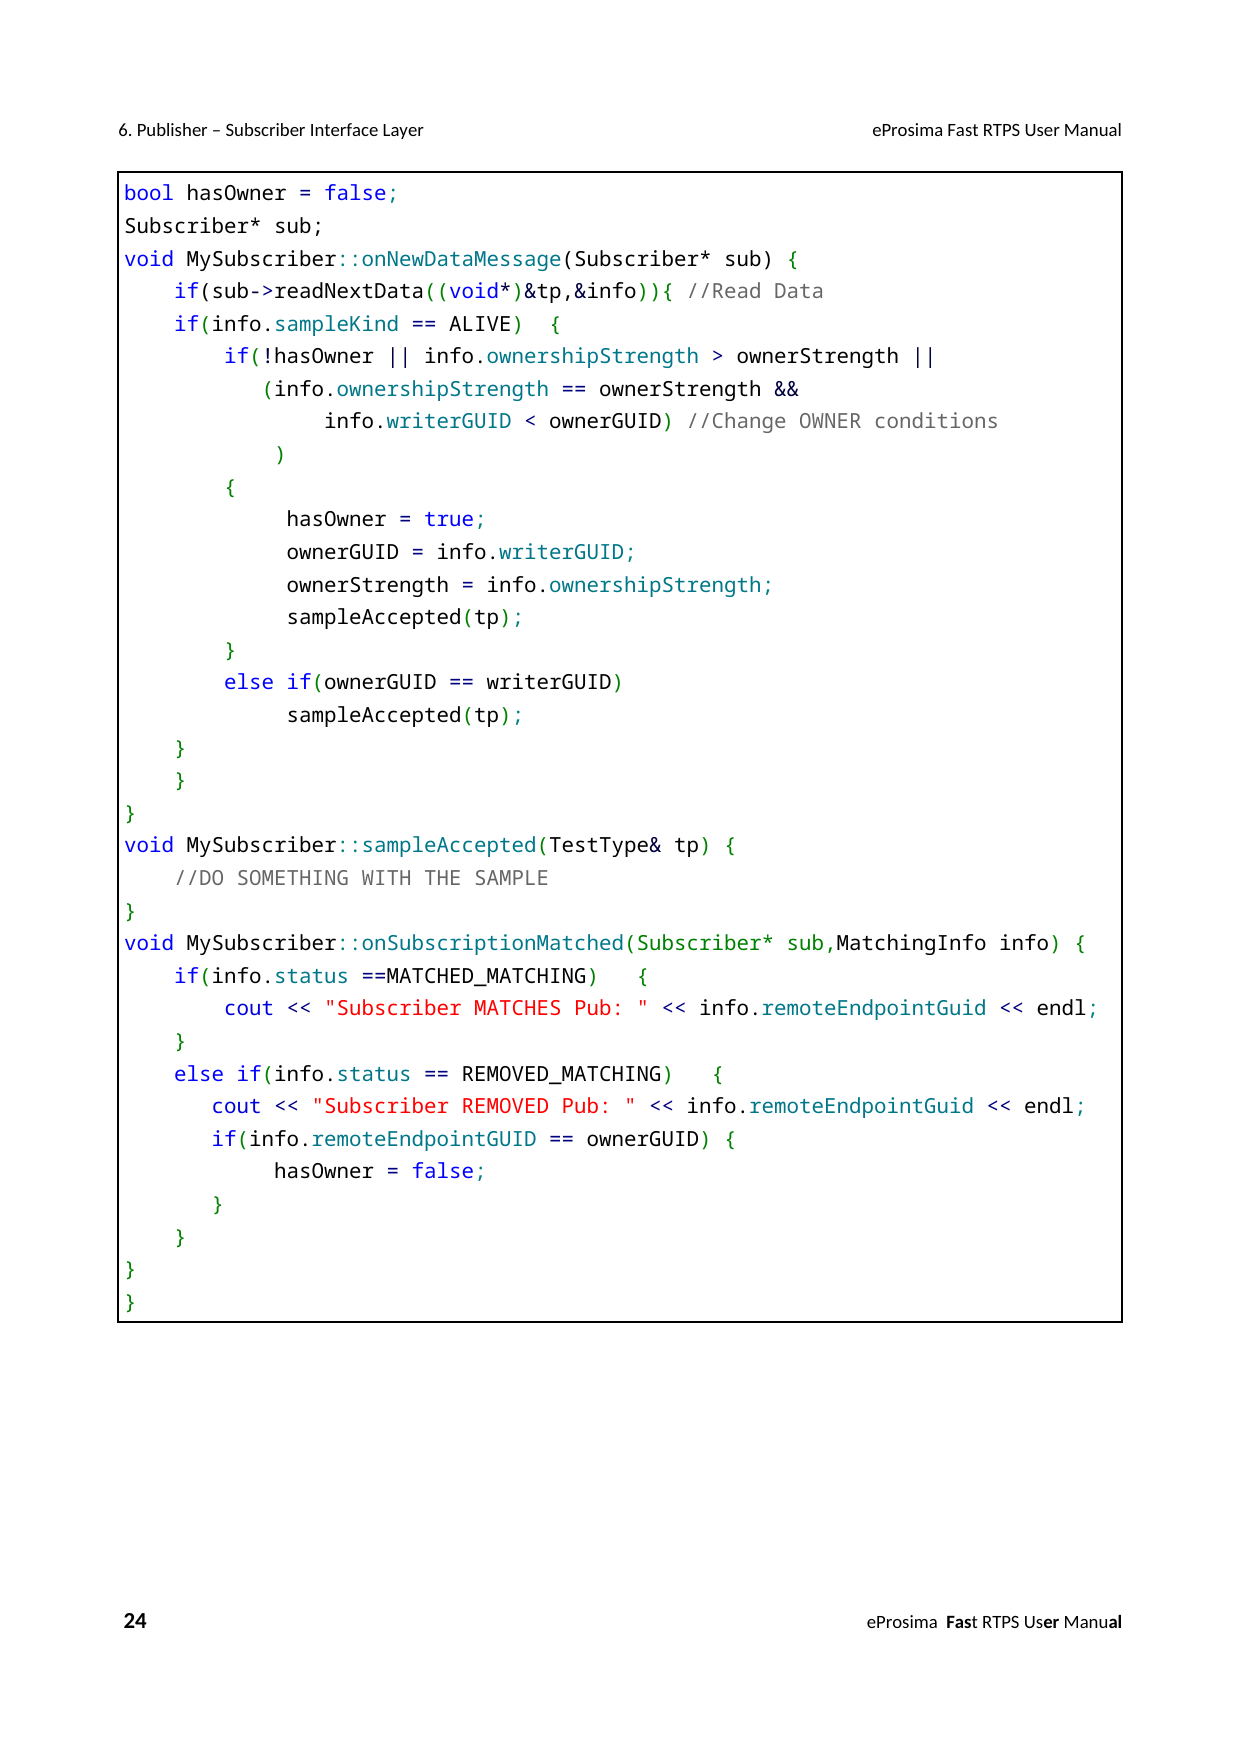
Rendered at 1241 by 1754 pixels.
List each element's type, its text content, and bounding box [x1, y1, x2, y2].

table_header bool hasOwner = false; Subscriber* sub; void MySubscriber::onNewDataMessage(Subscriber* sub) { if(sub->readNextData((void*)&tp,&info)){ //Read Data if(info.sampleKind == ALIVE) { if(!hasOwner || info.ownershipStrength > ownerStrength || (info.ownershipStrength == ownerStrength && info.writerGUID < ownerGUID) //Change OWNER conditions ) { hasOwner = true; ownerGUID = info.writerGUID; ownerStrength = info.ownershipStrength; sampleAccepted(tp); } else if(ownerGUID == writerGUID) sampleAccepted(tp); } } } void MySubscriber::sampleAccepted(TestType& tp) { //DO SOMETHING WITH THE SAMPLE } void MySubscriber::onSubscriptionMatched(Subscriber* sub,MatchingInfo info) { if(info.status ==MATCHED_MATCHING) { cout << "Subscriber MATCHES Pub: " << info.remoteEndpointGuid << endl; } else if(info.status == REMOVED_MATCHING) { cout << "Subscriber REMOVED Pub: " << info.remoteEndpointGuid << endl; if(info.remoteEndpointGUID == ownerGUID) { hasOwner = false; } } } } [119, 173, 1121, 1321]
